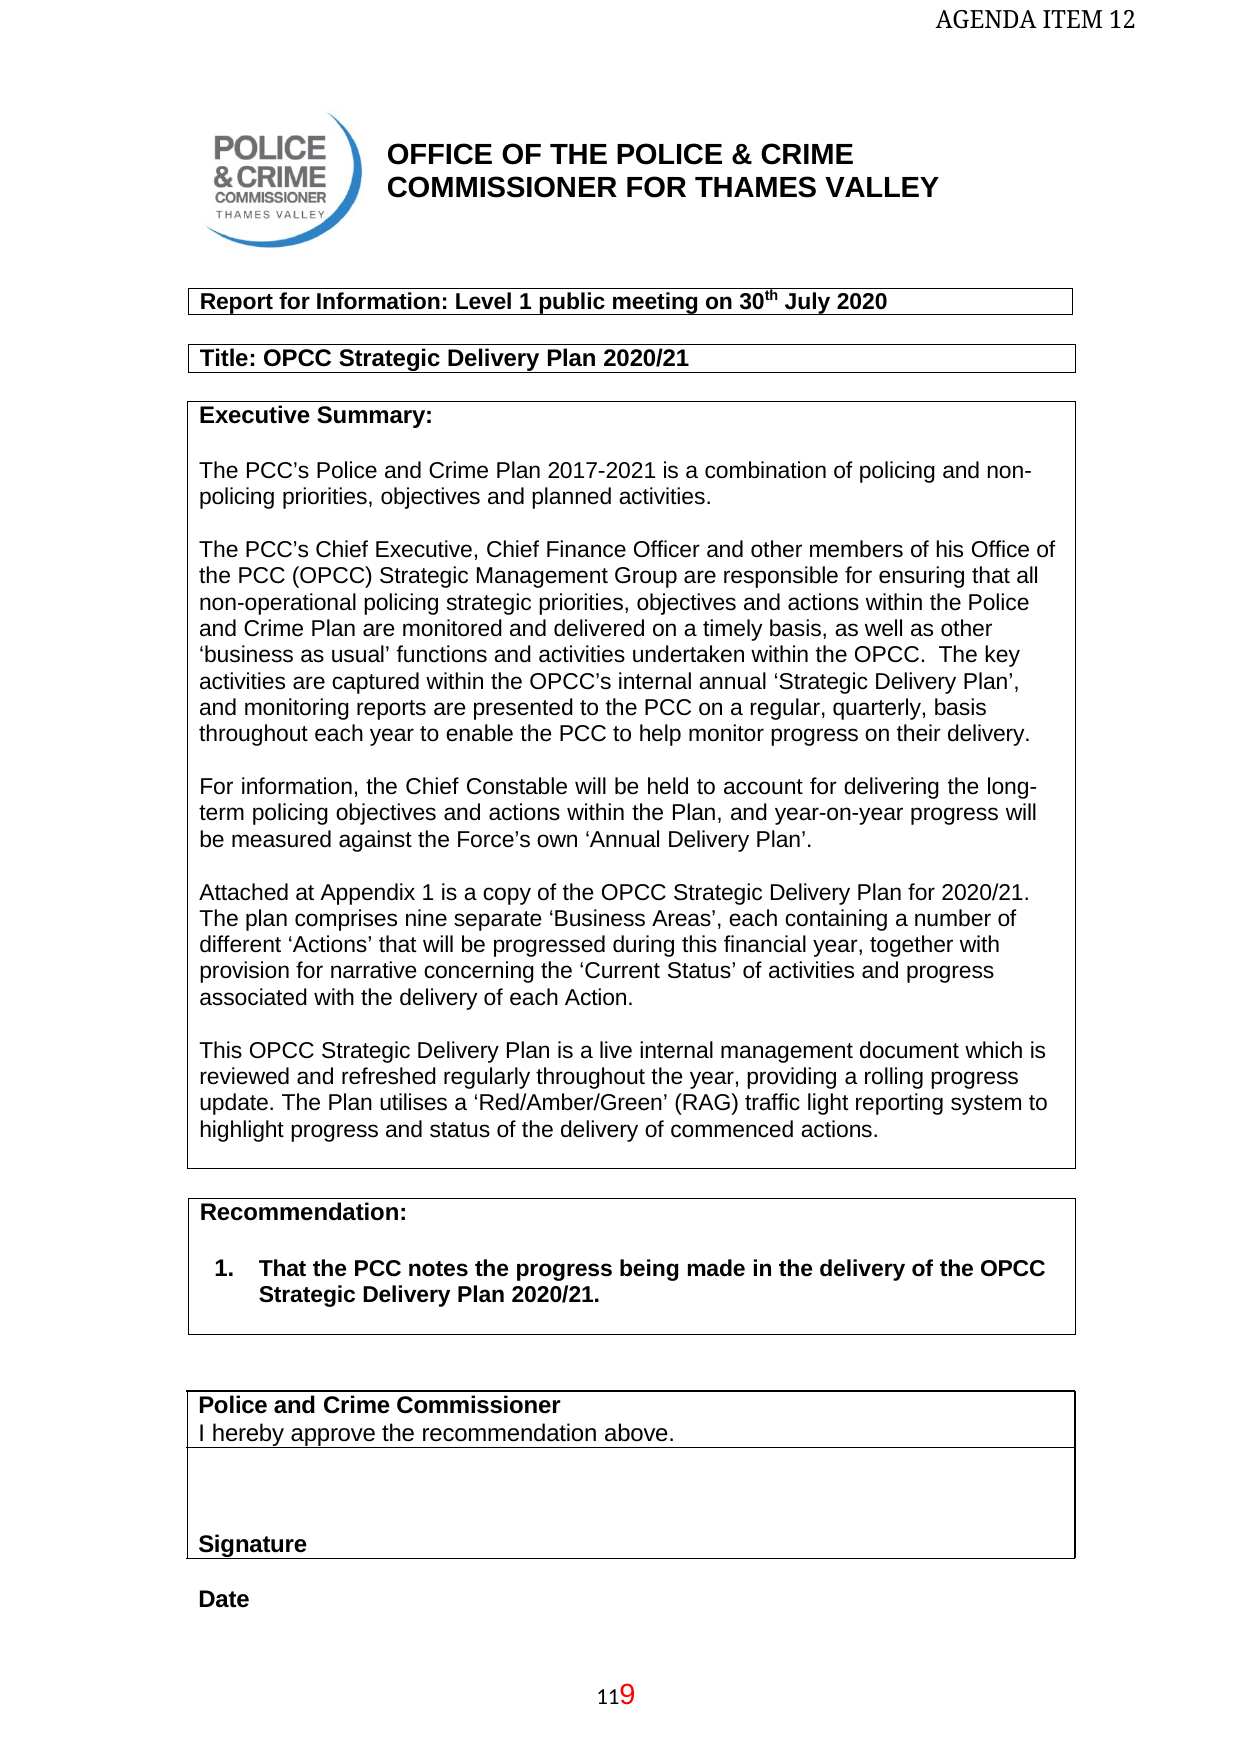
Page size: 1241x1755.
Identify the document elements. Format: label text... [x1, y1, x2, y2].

subtitle Executive Summary: [199, 402, 1075, 429]
text For information, the Chief Constable will be held to account for delivering the long- term policing objectives and actions within the Plan, and year-on-year progress will be measured against the Force’s own ‘Annual Delivery Plan’. [199, 773, 1038, 852]
text 1. That the PCC notes the progress being made in the delivery of the OPCC Strategic Delivery Plan 2020/21. [214, 1255, 1050, 1308]
text The PCC’s Police and Crime Plan 2017-2021 is a combination of policing and non- policing priorities, objectives and planned activities. [199, 457, 1066, 509]
text The PCC’s Chief Executive, Chief Finance Officer and other members of his Office of the PCC (OPCC) Strategic Management Group are responsible for ensuring that all non-operational policing strategic priorities, objectives and actions within the Police and Crime Plan are monitored and delivered on a timely basis, as well as other ‘business as usual’ functions and activities undertaken within the OPCC. The key activities are captured within the OPCC’s internal annual ‘Strategic Delivery Plan’, and monitoring reports are presented to the PCC on a regular, quarterly, basis throughout each year to enable the PCC to help monitor progress on their delivery. [199, 536, 1062, 747]
text OFFICE OF THE POLICE & CRIME COMMISSIONER FOR THAMES VALLEY [387, 137, 1062, 204]
text Report for Information: Level 1 public meeting on 30th July 2020 [199, 289, 1072, 314]
subtitle AGENDA ITEM 12 [175, 1, 1135, 35]
text Recommendation: [199, 1199, 1074, 1226]
subtitle [1076, 401, 1147, 429]
text Attached at Appendix 1 is a copy of the OPCC Strategic Delivery Plan for 2020/21. The plan comprises nine separate ‘Business Areas’, each containing a number of different ‘Actions’ that will be progressed during this financial year, together with provision for narrative concerning the ‘Current Status’ of activities and progress associated with the delivery of each Action. [199, 878, 1066, 1010]
text This OPCC Strategic Delivery Plan is a live internal management document which is reviewed and refreshed regularly throughout the year, providing a rolling progress update. The Plan utilises a ‘Red/Amber/Green’ (RAG) traffic light reporting system to highlight progress and status of the delivery of commenced actions. [199, 1037, 1062, 1142]
text Title: OPCC Strategic Delivery Plan 2020/21 [199, 345, 1074, 371]
